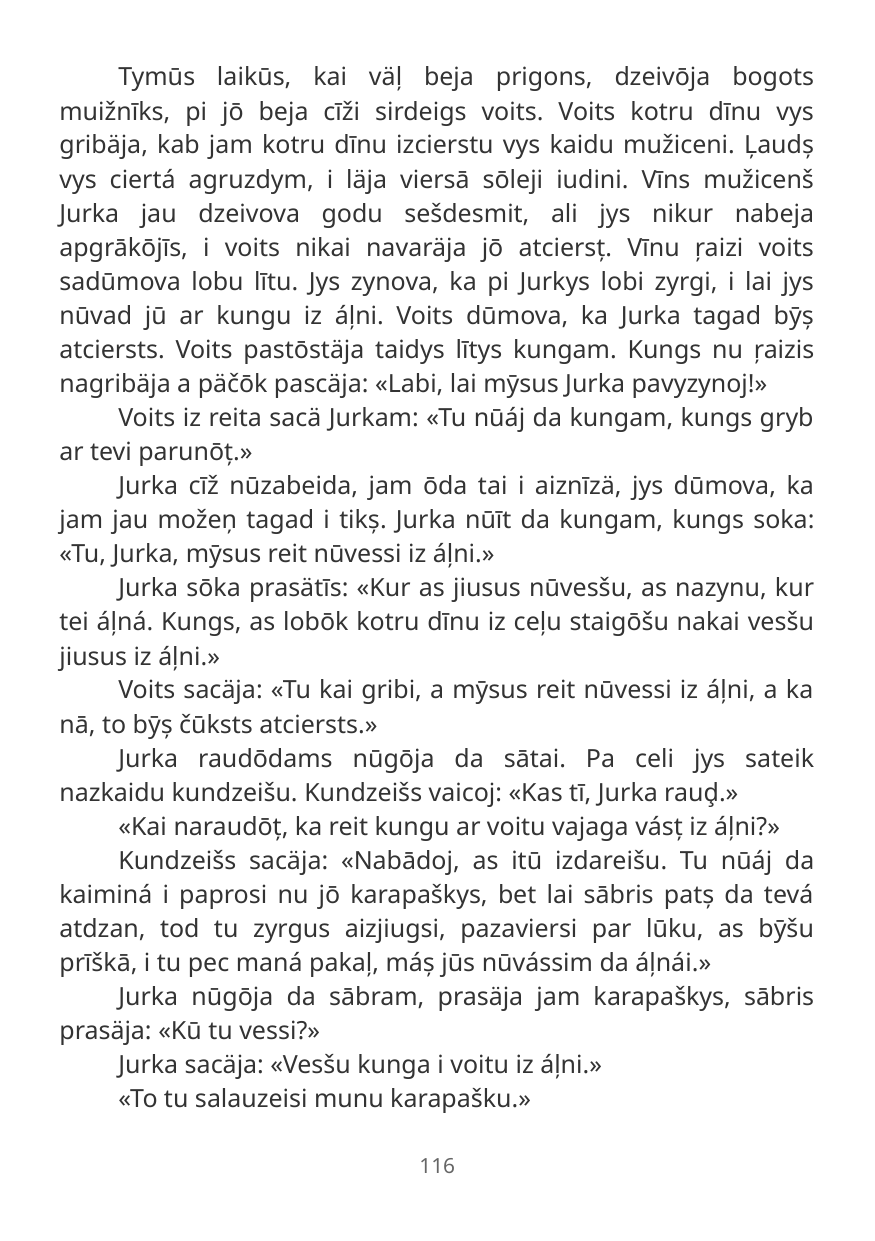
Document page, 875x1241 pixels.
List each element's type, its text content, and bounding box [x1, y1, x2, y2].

text Jurka sacäja: «Vesšu kunga i voitu iz áļni.» [59, 1047, 815, 1081]
text Jurka cīž nūzabeida, jam ōda tai i aiznīzä, jys dūmova, ka jam jau možeņ tagad i tikș. Jurka nūīt da kungam, kungs soka: «Tu, Jurka, mȳsus reit nūvessi iz áļni.» [59, 468, 815, 570]
text «To tu salauzeisi munu karapašku.» [59, 1081, 815, 1115]
text Jurka nūgōja da sābram, prasäja jam karapaškys, sābris prasäja: «Kū tu vessi?» [59, 979, 815, 1047]
text Voits sacäja: «Tu kai gribi, a mȳsus reit nūvessi iz áļni, a ka nā, to bȳș čūksts atciersts.» [59, 672, 815, 740]
text «Kai naraudōț, ka reit kungu ar voitu vajaga vásț iz áļni?» [59, 808, 815, 842]
text Kundzeišs sacäja: «Nabādoj, as itū izdareišu. Tu nūáj da kaiminá i paprosi nu jō karapaškys, bet lai sābris patș da tevá atdzan, tod tu zyrgus aizjiugsi, pazaviersi par lūku, as bȳšu prīškā, i tu pec maná pakaļ, máș jūs nūvássim da áļnái.» [59, 842, 815, 979]
text Tymūs laikūs, kai väļ beja prigons, dzeivōja bogots muižnīks, pi jō beja cīži sirdeigs voits. Voits kotru dīnu vys gribäja, kab jam kotru dīnu izcierstu vys kaidu mužiceni. Ļaudș vys ciertá agruzdym, i läja viersā sōleji iudini. Vīns mužicenš Jurka jau dzeivova godu sešdesmit, ali jys nikur nabeja apgrākōjīs, i voits nikai navaräja jō atciersț. Vīnu ŗaizi voits sadūmova lobu lītu. Jys zynova, ka pi Jurkys lobi zyrgi, i lai jys nūvad jū ar kungu iz áļni. Voits dūmova, ka Jurka tagad bȳș atciersts. Voits pastōstäja taidys lītys kungam. Kungs nu ŗaizis nagribäja a päčōk pascäja: «Labi, lai mȳsus Jurka pavyzynoj!» [59, 59, 815, 400]
text Jurka raudōdams nūgōja da sātai. Pa celi jys sateik nazkaidu kundzeišu. Kundzeišs vaicoj: «Kas tī, Jurka rauḑ.» [59, 740, 815, 808]
text Voits iz reita sacä Jurkam: «Tu nūáj da kungam, kungs gryb ar tevi parunōț.» [59, 400, 815, 468]
text Jurka sōka prasätīs: «Kur as jiusus nūvesšu, as nazynu, kur tei áļná. Kungs, as lobōk kotru dīnu iz ceļu staigōšu nakai vesšu jiusus iz áļni.» [59, 570, 815, 672]
